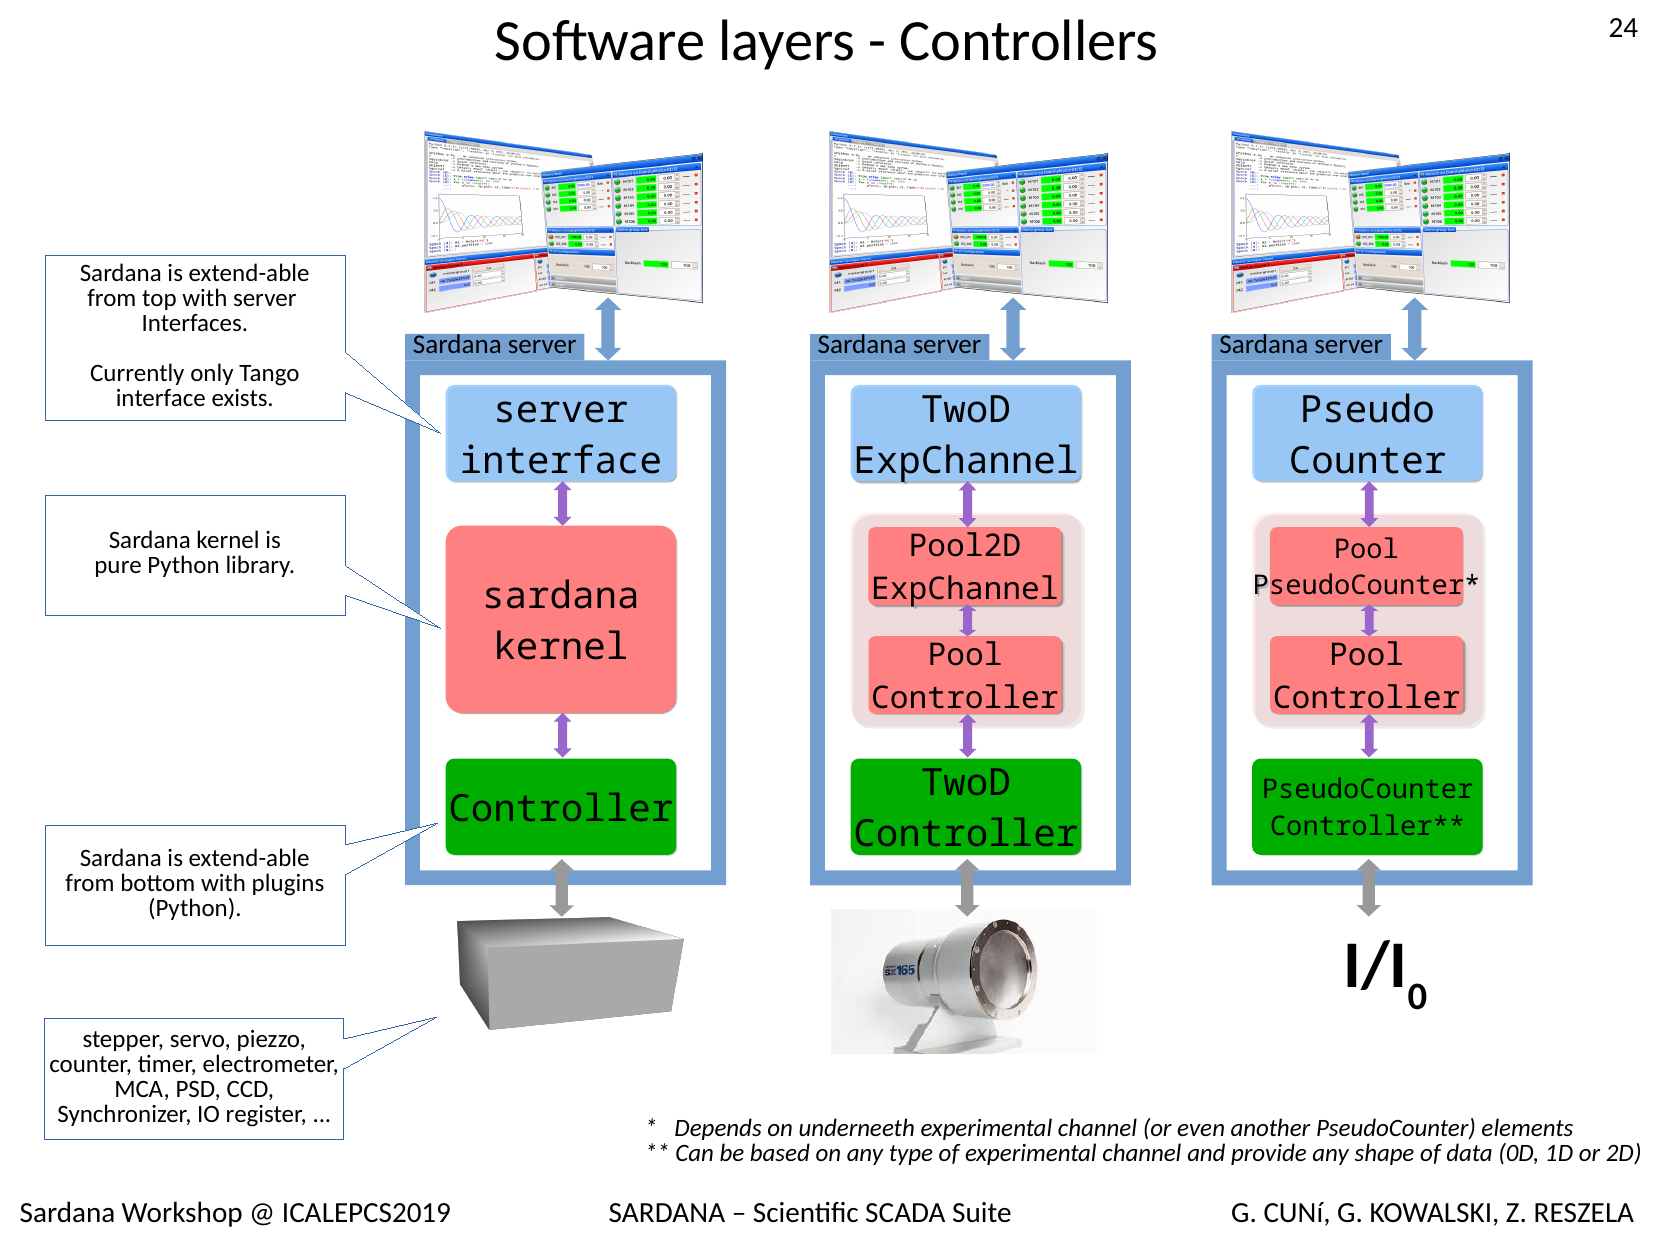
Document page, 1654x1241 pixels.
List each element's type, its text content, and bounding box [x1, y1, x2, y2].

text_box Sardana server [1211, 334, 1391, 361]
picture [811, 131, 1108, 314]
text_box TwoD Controller [850, 758, 1082, 855]
text_box * Depends on underneeth experimental channel (or even another PseudoCounter) elements ** Can be based on any type of experimental channel and provide any shape of data (0D, 1D or 2D) [630, 1110, 1654, 1200]
text_box Controller [445, 758, 677, 855]
text_box stepper, servo, piezzo, counter, timer, electrometer, MCA, PSD, CCD, Synchronizer, IO register, ... [44, 1017, 437, 1140]
picture [831, 909, 1097, 1054]
title Software layers - Controllers [82, 2, 1571, 91]
text_box I/I0 [1328, 930, 1449, 1027]
text_box [553, 481, 572, 526]
picture [1213, 131, 1510, 314]
text_box Sardana server [810, 334, 990, 361]
text_box [405, 297, 727, 917]
text_box sardana kernel [445, 525, 677, 713]
text_box TwoD ExpChannel [850, 384, 1082, 482]
text_box PseudoCounter Controller** [1252, 758, 1483, 855]
text_box Pool2D ExpChannel [868, 527, 1062, 606]
text_box Pseudo Counter [1252, 384, 1483, 482]
text_box Sardana is extend-able from bottom with plugins (Python). [45, 823, 438, 946]
text_box [810, 297, 1131, 917]
text_box [553, 712, 572, 758]
text_box [1211, 297, 1533, 917]
text_box Pool Controller [1270, 636, 1464, 714]
text_box Sardana is extend-able from top with server Interfaces. Currently only Tango interface exists. [45, 255, 441, 434]
text_box [405, 617, 420, 830]
text_box Pool PseudoCounter* [1269, 527, 1464, 606]
text_box Sardana kernel is pure Python library. [45, 495, 441, 629]
text_box Sardana server [405, 333, 585, 361]
picture [406, 131, 703, 314]
text_box [405, 419, 420, 613]
text_box server interface [445, 384, 677, 482]
text_box Pool Controller [868, 636, 1062, 714]
